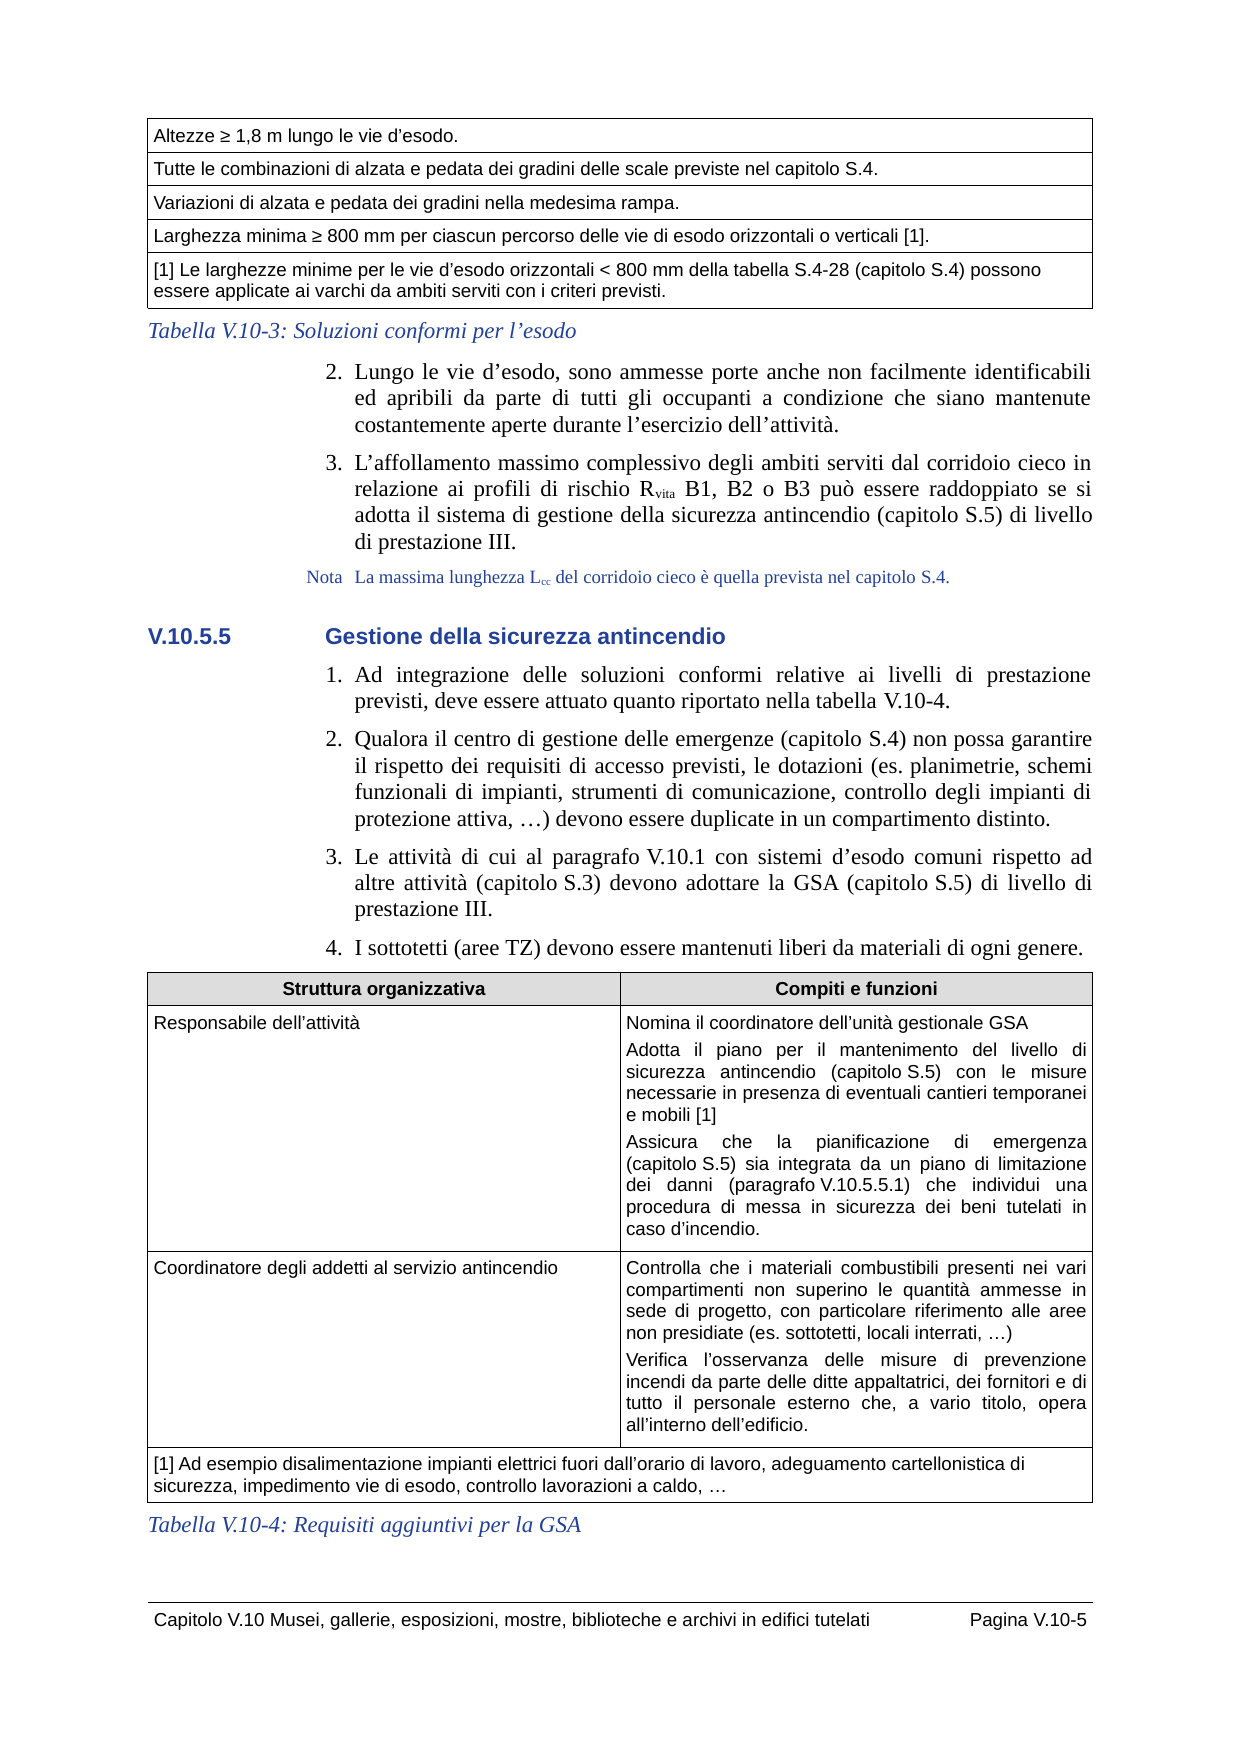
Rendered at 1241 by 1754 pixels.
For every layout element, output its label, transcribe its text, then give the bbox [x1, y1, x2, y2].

table_cell Responsabile dell’attività [148, 1006, 620, 1251]
table_cell Tutte le combinazioni di alzata e pedata dei gradini delle scale previste nel capitolo S.4. [148, 153, 1092, 185]
table_header Altezze ≥ 1,8 m lungo le vie d’esodo. [148, 119, 1092, 152]
table_cell [1] Ad esempio disalimentazione impianti elettrici fuori dall’orario di lavoro, adeguamento cartellonistica di sicurezza, impedimento vie di esodo, controllo lavorazioni a caldo, … [148, 1448, 1092, 1502]
table_cell Nomina il coordinatore dell’unità gestionale GSA Adotta il piano per il mantenimento del livello di sicurezza antincendio (capitolo S.5) con le misure necessarie in presenza di eventuali cantieri temporanei e mobili [1] Assicura che la pianificazione di emergenza (capitolo S.5) sia integrata da un piano di limitazione dei danni (paragrafo V.10.5.5.1) che individui una procedura di messa in sicurezza dei beni tutelati in caso d’incendio. [621, 1006, 1092, 1251]
list L’affollamento massimo complessivo degli ambiti serviti dal corridoio cieco in relazione ai profili di rischio Rvita B1, B2 o B3 può essere raddoppiato se si adotta il sistema di gestione della sicurezza antincendio (capitolo S.5) di livello di prestazione III. [342, 449, 1093, 554]
list I sottotetti (aree TZ) devono essere mantenuti liberi da materiali di ogni genere. [342, 933, 1093, 960]
table_cell Controlla che i materiali combustibili presenti nei vari compartimenti non superino le quantità ammesse in sede di progetto, con particolare riferimento alle aree non presidiate (es. sottotetti, locali interrati, …) Verifica l’osservanza delle misure di prevenzione incendi da parte delle ditte appaltatrici, dei fornitori e di tutto il personale esterno che, a vario titolo, opera all’interno dell’edificio. [621, 1252, 1092, 1447]
list Lungo le vie d’esodo, sono ammesse porte anche non facilmente identificabili ed apribili da parte di tutti gli occupanti a condizione che siano mantenute costantemente aperte durante l’esercizio dell’attività. [342, 358, 1093, 437]
table_header Compiti e funzioni [621, 973, 1092, 1005]
list Qualora il centro di gestione delle emergenze (capitolo S.4) non possa garantire il rispetto dei requisiti di accesso previsti, le dotazioni (es. planimetrie, schemi funzionali di impianti, strumenti di comunicazione, controllo degli impianti di protezione attiva, …) devono essere duplicate in un compartimento distinto. [342, 726, 1093, 831]
table_cell Coordinatore degli addetti al servizio antincendio [148, 1252, 620, 1447]
text Tabella V.10-3: Soluzioni conformi per l’esodo [148, 317, 1093, 343]
table_header Struttura organizzativa [148, 973, 620, 1005]
table_cell Variazioni di alzata e pedata dei gradini nella medesima rampa. [148, 186, 1092, 219]
text Tabella V.10-4: Requisiti aggiuntivi per la GSA [148, 1511, 1093, 1538]
list La massima lunghezza Lcc del corridoio cieco è quella prevista nel capitolo S.4. [342, 566, 1093, 587]
list Le attività di cui al paragrafo V.10.1 con sistemi d’esodo comuni rispetto ad altre attività (capitolo S.3) devono adottare la GSA (capitolo S.5) di livello di prestazione III. [342, 843, 1093, 922]
list Ad integrazione delle soluzioni conformi relative ai livelli di prestazione previsti, deve essere attuato quanto riportato nella tabella V.10-4. [342, 661, 1093, 714]
table_cell Larghezza minima ≥ 800 mm per ciascun percorso delle vie di esodo orizzontali o verticali [1]. [148, 220, 1092, 252]
subtitle Gestione della sicurezza antincendio [148, 623, 1093, 649]
table_cell [1] Le larghezze minime per le vie d’esodo orizzontali < 800 mm della tabella S.4-28 (capitolo S.4) possono essere applicate ai varchi da ambiti serviti con i criteri previsti. [148, 253, 1092, 307]
